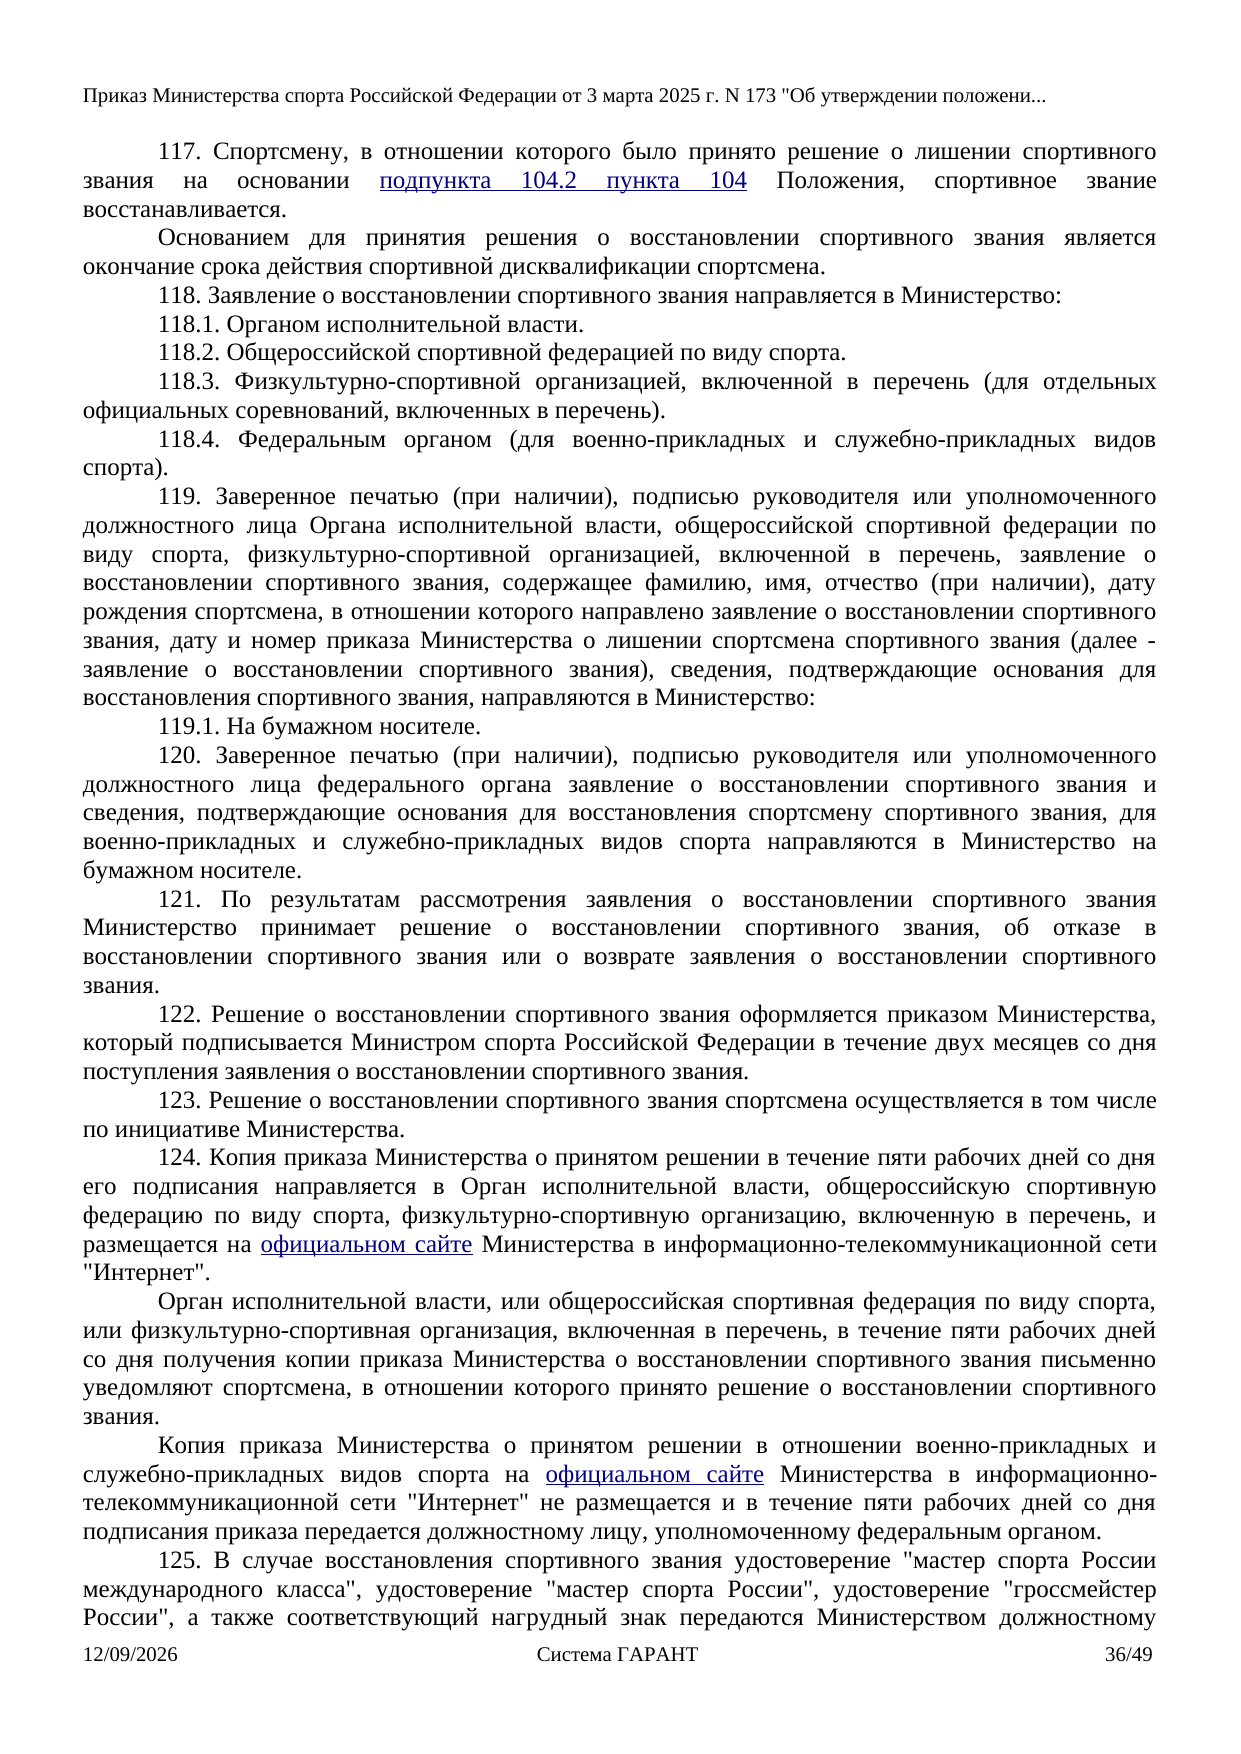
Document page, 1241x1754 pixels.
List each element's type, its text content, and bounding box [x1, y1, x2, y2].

text 125. В случае восстановления спортивного звания удостоверение "мастер спорта России международного класса", удостоверение "мастер спорта России", удостоверение "гроссмейстер России", а также соответствующий нагрудный знак передаются Министерством должностному [83, 1545, 1157, 1631]
text 118. Заявление о восстановлении спортивного звания направляется в Министерство: [83, 280, 1157, 309]
text Орган исполнительной власти, или общероссийская спортивная федерация по виду спорта, или физкультурно-спортивная организация, включенная в перечень, в течение пяти рабочих дней со дня получения копии приказа Министерства о восстановлении спортивного звания письменно уведомляют спортсмена, в отношении которого принято решение о восстановлении спортивного звания. [83, 1286, 1157, 1430]
text Копия приказа Министерства о принятом решении в отношении военно-прикладных и служебно-прикладных видов спорта на официальном сайте Министерства в информационно-телекоммуникационной сети "Интернет" не размещается и в течение пяти рабочих дней со дня подписания приказа передается должностному лицу, уполномоченному федеральным органом. [83, 1430, 1157, 1545]
text 120. Заверенное печатью (при наличии), подписью руководителя или уполномоченного должностного лица федерального органа заявление о восстановлении спортивного звания и сведения, подтверждающие основания для восстановления спортсмену спортивного звания, для военно-прикладных и служебно-прикладных видов спорта направляются в Министерство на бумажном носителе. [83, 740, 1157, 884]
text Основанием для принятия решения о восстановлении спортивного звания является окончание срока действия спортивной дисквалификации спортсмена. [83, 222, 1157, 280]
text 117. Спортсмену, в отношении которого было принято решение о лишении спортивного звания на основании подпункта 104.2 пункта 104 Положения, спортивное звание восстанавливается. [83, 136, 1157, 222]
text 122. Решение о восстановлении спортивного звания оформляется приказом Министерства, который подписывается Министром спорта Российской Федерации в течение двух месяцев со дня поступления заявления о восстановлении спортивного звания. [83, 999, 1157, 1085]
text 119.1. На бумажном носителе. [83, 711, 1157, 740]
text 118.3. Физкультурно-спортивной организацией, включенной в перечень (для отдельных официальных соревнований, включенных в перечень). [83, 366, 1157, 424]
text 124. Копия приказа Министерства о принятом решении в течение пяти рабочих дней со дня его подписания направляется в Орган исполнительной власти, общероссийскую спортивную федерацию по виду спорта, физкультурно-спортивную организацию, включенную в перечень, и размещается на официальном сайте Министерства в информационно-телекоммуникационной сети "Интернет". [83, 1142, 1157, 1286]
text 118.4. Федеральным органом (для военно-прикладных и служебно-прикладных видов спорта). [83, 424, 1157, 481]
text 118.1. Органом исполнительной власти. [83, 309, 1157, 337]
text 119. Заверенное печатью (при наличии), подписью руководителя или уполномоченного должностного лица Органа исполнительной власти, общероссийской спортивной федерации по виду спорта, физкультурно-спортивной организацией, включенной в перечень, заявление о восстановлении спортивного звания, содержащее фамилию, имя, отчество (при наличии), дату рождения спортсмена, в отношении которого направлено заявление о восстановлении спортивного звания, дату и номер приказа Министерства о лишении спортсмена спортивного звания (далее - заявление о восстановлении спортивного звания), сведения, подтверждающие основания для восстановления спортивного звания, направляются в Министерство: [83, 481, 1157, 711]
text 121. По результатам рассмотрения заявления о восстановлении спортивного звания Министерство принимает решение о восстановлении спортивного звания, об отказе в восстановлении спортивного звания или о возврате заявления о восстановлении спортивного звания. [83, 884, 1157, 999]
text 123. Решение о восстановлении спортивного звания спортсмена осуществляется в том числе по инициативе Министерства. [83, 1085, 1157, 1142]
text 118.2. Общероссийской спортивной федерацией по виду спорта. [83, 337, 1157, 366]
